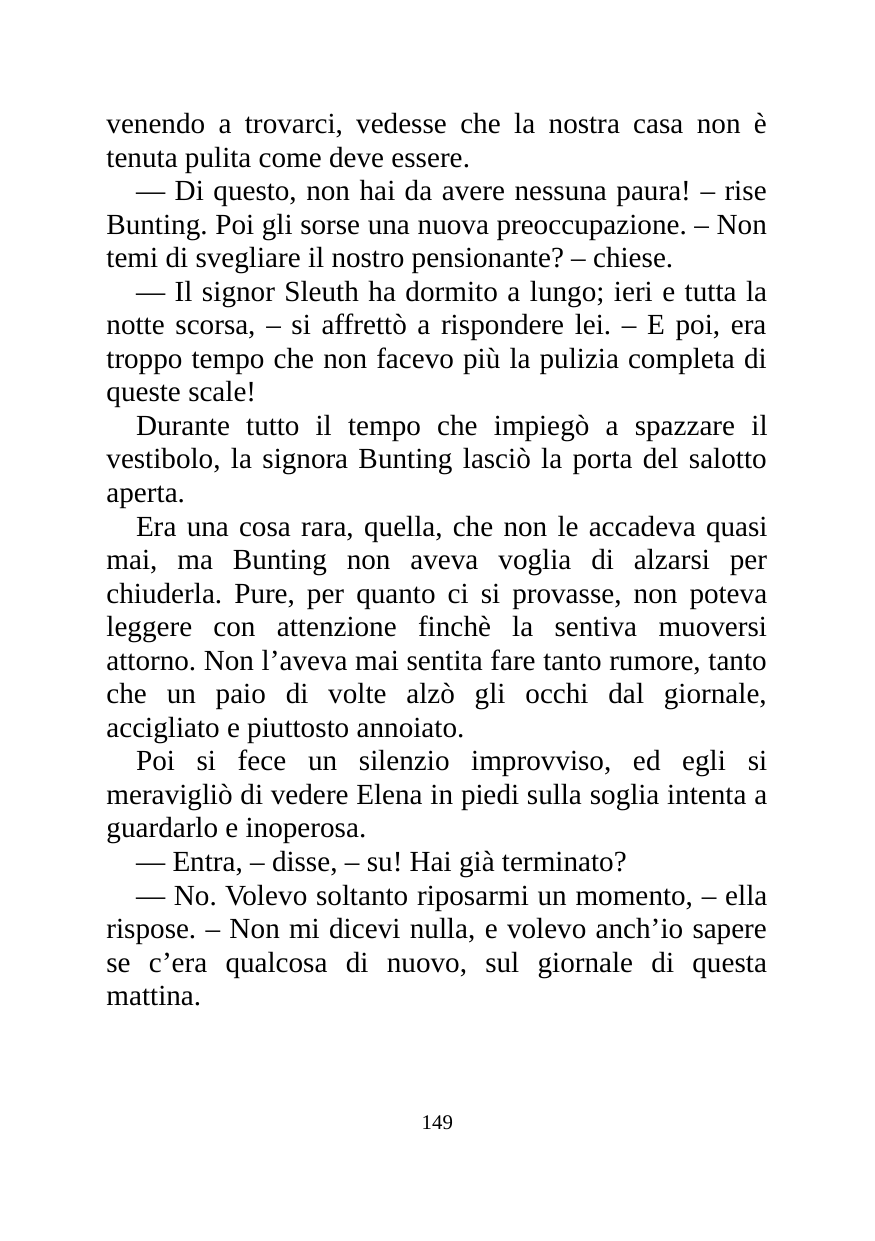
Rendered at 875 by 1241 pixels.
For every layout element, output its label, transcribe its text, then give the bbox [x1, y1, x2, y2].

text — No. Volevo soltanto riposarmi un momento, – ella rispose. – Non mi dicevi nulla, e volevo anch’io sapere se c’era qualcosa di nuovo, sul giornale di questa mattina. [106, 878, 768, 1012]
text Poi si fece un silenzio improvviso, ed egli si meravigliò di vedere Elena in piedi sulla soglia intenta a guardarlo e inoperosa. [106, 743, 768, 844]
text Durante tutto il tempo che impiegò a spazzare il vestibolo, la signora Bunting lasciò la porta del salotto aperta. [106, 408, 768, 509]
text — Di questo, non hai da avere nessuna paura! – rise Bunting. Poi gli sorse una nuova preoccupazione. – Non temi di svegliare il nostro pensionante? – chiese. [106, 173, 768, 274]
text — Il signor Sleuth ha dormito a lungo; ieri e tutta la notte scorsa, – si affrettò a rispondere lei. – E poi, era troppo tempo che non facevo più la pulizia completa di queste scale! [106, 274, 768, 408]
text Era una cosa rara, quella, che non le accadeva quasi mai, ma Bunting non aveva voglia di alzarsi per chiuderla. Pure, per quanto ci si provasse, non poteva leggere con attenzione finchè la sentiva muoversi attorno. Non l’aveva mai sentita fare tanto rumore, tanto che un paio di volte alzò gli occhi dal giornale, accigliato e piuttosto annoiato. [106, 509, 768, 743]
text — Entra, – disse, – su! Hai già terminato? [106, 844, 768, 878]
text venendo a trovarci, vedesse che la nostra casa non è tenuta pulita come deve essere. [106, 106, 768, 173]
